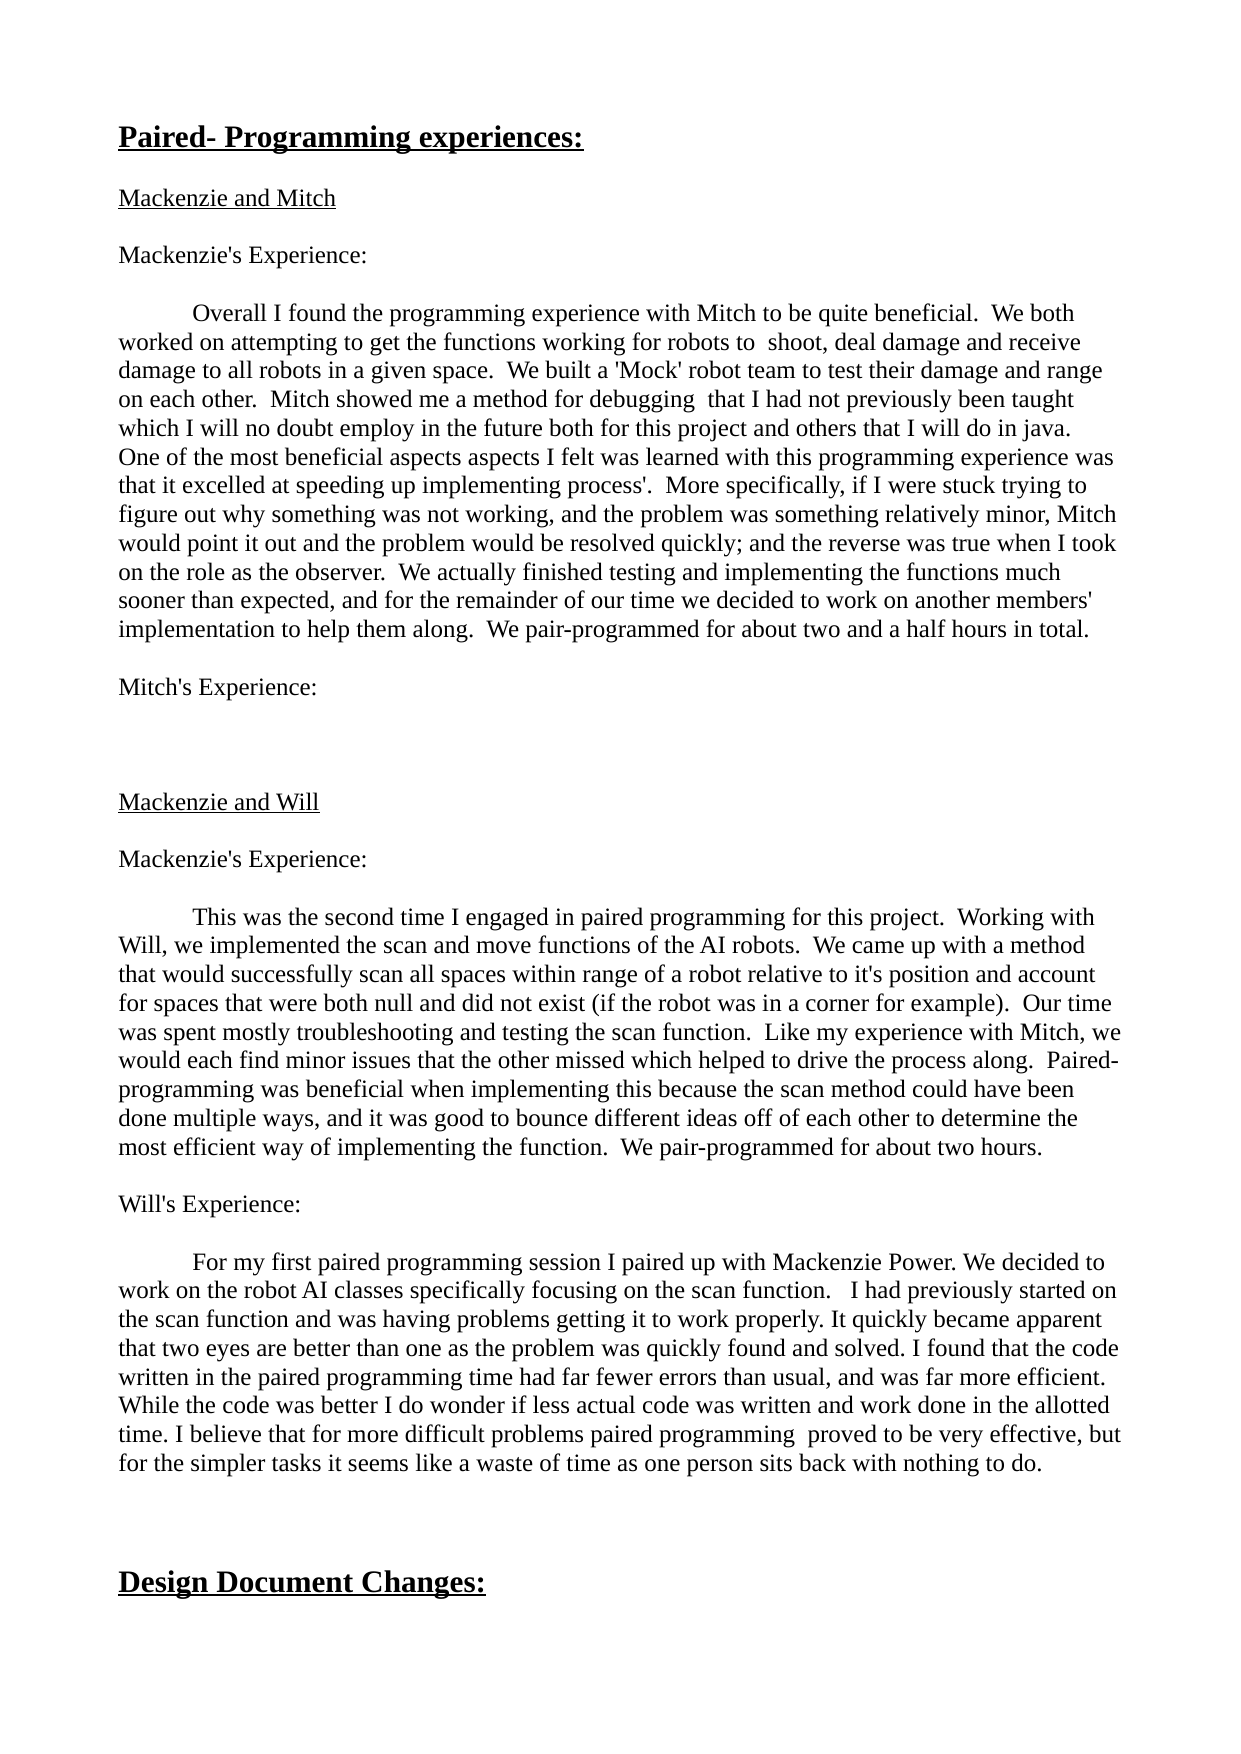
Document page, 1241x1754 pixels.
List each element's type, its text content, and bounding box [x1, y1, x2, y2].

text Design Document Changes: [118, 1563, 1122, 1599]
text Overall I found the programming experience with Mitch to be quite beneficial. We both worked on attempting to get the functions working for robots to shoot, deal damage and receive damage to all robots in a given space. We built a 'Mock' robot team to test their damage and range on each other. Mitch showed me a method for debugging that I had not previously been taught which I will no doubt employ in the future both for this project and others that I will do in java. One of the most beneficial aspects aspects I felt was learned with this programming experience was that it excelled at speeding up implementing process'. More specifically, if I were stuck trying to figure out why something was not working, and the problem was something relatively minor, Mitch would point it out and the problem would be resolved quickly; and the reverse was true when I took on the role as the observer. We actually finished testing and implementing the functions much sooner than expected, and for the remainder of our time we decided to work on another members' implementation to help them along. We pair-programmed for about two and a half hours in total. [118, 298, 1122, 643]
text For my first paired programming session I paired up with Mackenzie Power. We decided to work on the robot AI classes specifically focusing on the scan function. I had previously started on the scan function and was having problems getting it to work properly. It quickly became apparent that two eyes are better than one as the problem was quickly found and solved. I found that the code written in the paired programming time had far fewer errors than usual, and was far more efficient. [118, 1247, 1122, 1390]
text This was the second time I engaged in paired programming for this project. Working with Will, we implemented the scan and move functions of the AI robots. We came up with a method that would successfully scan all spaces within range of a robot relative to it's position and account for spaces that were both null and did not exist (if the robot was in a corner for example). Our time was spent mostly troubleshooting and testing the scan function. Like my experience with Mitch, we would each find minor issues that the other missed which helped to drive the process along. Paired-programming was beneficial when implementing this because the scan method could have been done multiple ways, and it was good to bounce different ideas off of each other to determine the most efficient way of implementing the function. We pair-programmed for about two hours. [118, 902, 1122, 1160]
text Will's Experience: [118, 1189, 1122, 1218]
text Mitch's Experience: [118, 672, 1122, 700]
text Mackenzie and Mitch [118, 183, 1122, 212]
text Paired- Programming experiences: [118, 118, 1122, 154]
text Mackenzie's Experience: [118, 240, 1122, 269]
text While the code was better I do wonder if less actual code was written and work done in the allotted time. I believe that for more difficult problems paired programming proved to be very effective, but for the simpler tasks it seems like a waste of time as one person sits back with nothing to do. [118, 1390, 1122, 1477]
text Mackenzie and Will [118, 787, 1122, 815]
text Mackenzie's Experience: [118, 844, 1122, 873]
